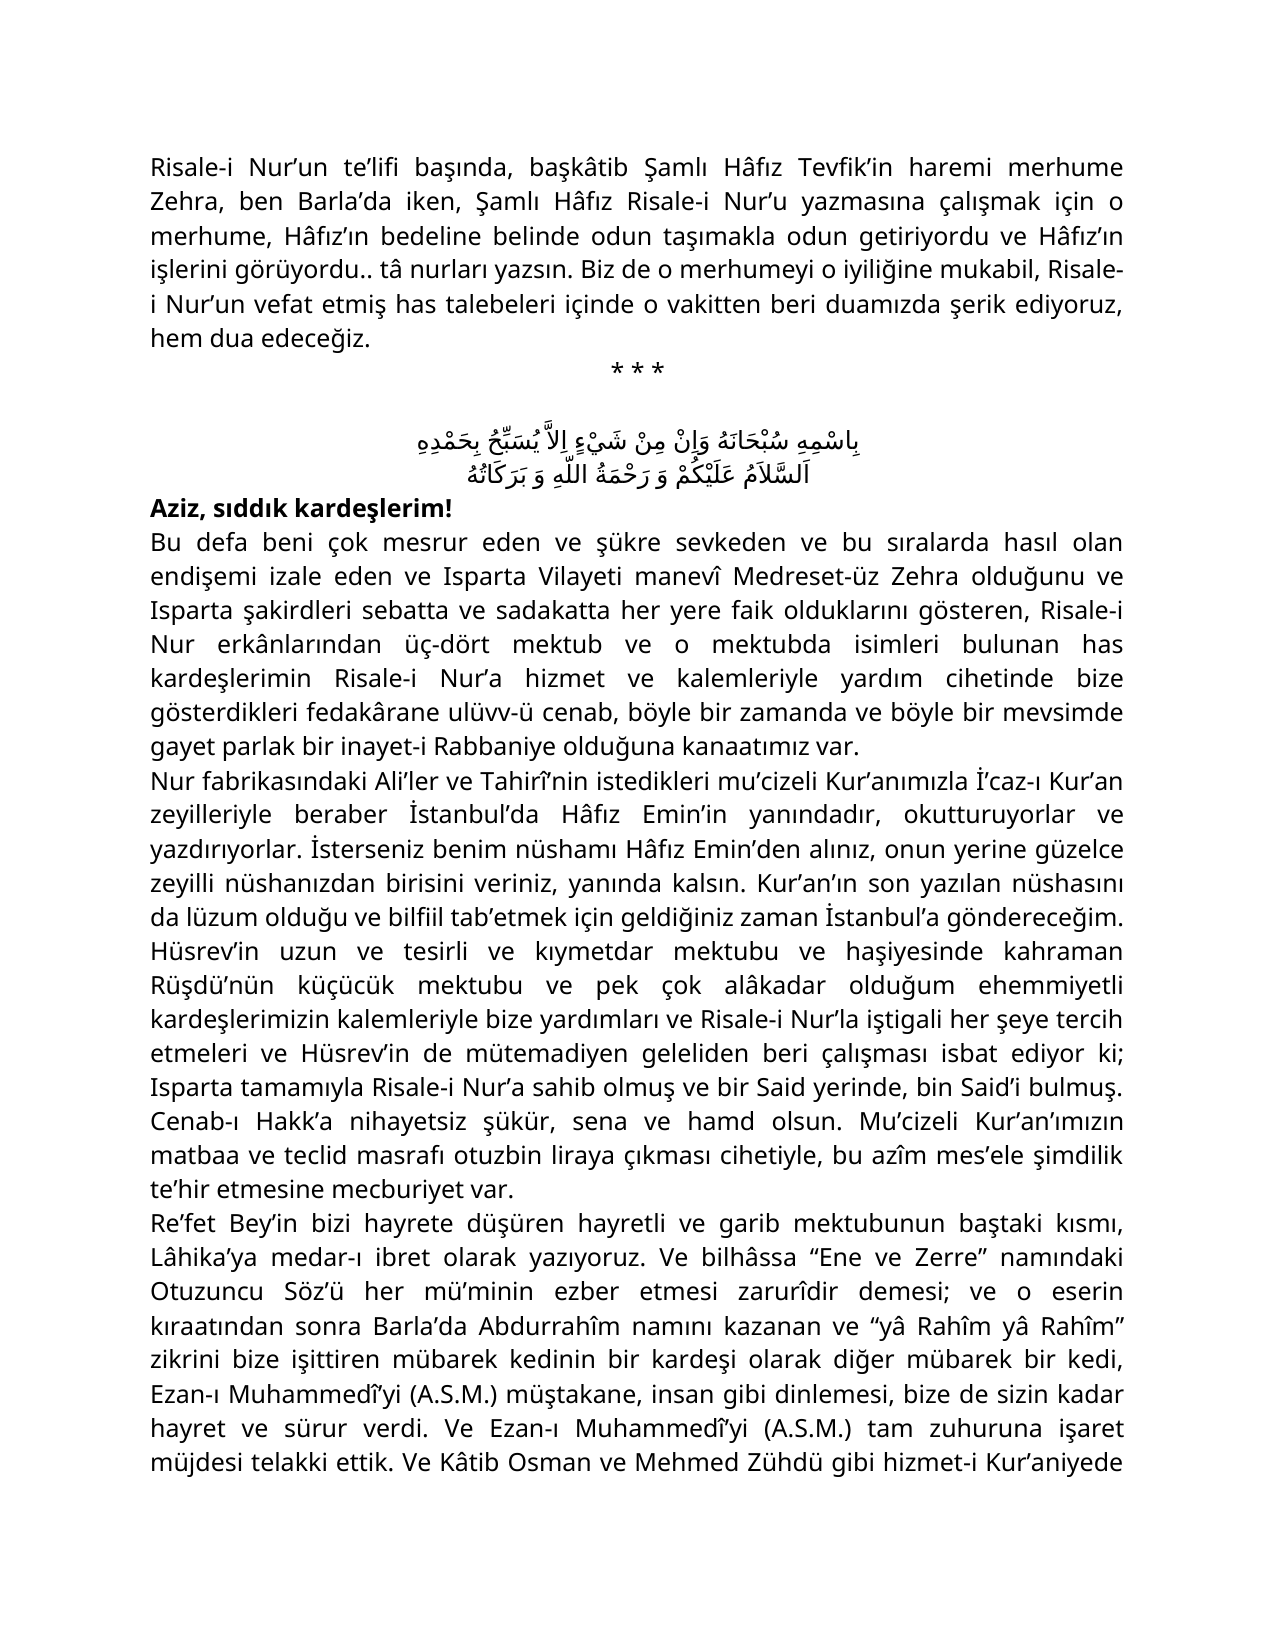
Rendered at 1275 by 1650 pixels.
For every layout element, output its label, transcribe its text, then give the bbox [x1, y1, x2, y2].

text Re’fet Bey’in bizi hayrete düşüren hayretli ve garib mektubunun baştaki kısmı, Lâhika’ya medar-ı ibret olarak yazıyoruz. Ve bilhâssa “Ene ve Zerre” namındaki Otuzuncu Söz’ü her mü’minin ezber etmesi zarurîdir demesi; ve o eserin kıraatından sonra Barla’da Abdurrahîm namını kazanan ve “yâ Rahîm yâ Rahîm” zikrini bize işittiren mübarek kedinin bir kardeşi olarak diğer mübarek bir kedi, Ezan-ı Muhammedî’yi (A.S.M.) müştakane, insan gibi dinlemesi, bize de sizin kadar hayret ve sürur verdi. Ve Ezan-ı Muhammedî’yi (A.S.M.) tam zuhuruna işaret müjdesi telakki ettik. Ve Kâtib Osman ve Mehmed Zühdü gibi hizmet-i Kur’aniyede [150, 1206, 1125, 1478]
text Nur fabrikasındaki Ali’ler ve Tahirî’nin istedikleri mu’cizeli Kur’anımızla İ’caz-ı Kur’an zeyilleriyle beraber İstanbul’da Hâfız Emin’in yanındadır, okutturuyorlar ve yazdırıyorlar. İsterseniz benim nüshamı Hâfız Emin’den alınız, onun yerine güzelce zeyilli nüshanızdan birisini veriniz, yanında kalsın. Kur’an’ın son yazılan nüshasını da lüzum olduğu ve bilfiil tab’etmek için geldiğiniz zaman İstanbul’a göndereceğim. [150, 763, 1125, 933]
text Hüsrev’in uzun ve tesirli ve kıymetdar mektubu ve haşiyesinde kahraman Rüşdü’nün küçücük mektubu ve pek çok alâkadar olduğum ehemmiyetli kardeşlerimizin kalemleriyle bize yardımları ve Risale-i Nur’la iştigali her şeye tercih etmeleri ve Hüsrev’in de mütemadiyen geleliden beri çalışması isbat ediyor ki; Isparta tamamıyla Risale-i Nur’a sahib olmuş ve bir Said yerinde, bin Said’i bulmuş. Cenab-ı Hakk’a nihayetsiz şükür, sena ve hamd olsun. Mu’cizeli Kur’an’ımızın matbaa ve teclid masrafı otuzbin liraya çıkması cihetiyle, bu azîm mes’ele şimdilik te’hir etmesine mecburiyet var. [150, 933, 1125, 1206]
text بِاسْمِهِ سُبْحَانَهُ وَاِنْ مِنْ شَيْءٍ اِلاَّ يُسَبِّحُ بِحَمْدِهِ [150, 422, 1125, 457]
text اَلسَّلاَمُ عَلَيْكُمْ وَ رَحْمَةُ اللّهِ وَ بَرَكَاتُهُ [150, 457, 1125, 491]
text Bu defa beni çok mesrur eden ve şükre sevkeden ve bu sıralarda hasıl olan endişemi izale eden ve Isparta Vilayeti manevî Medreset-üz Zehra olduğunu ve Isparta şakirdleri sebatta ve sadakatta her yere faik olduklarını gösteren, Risale-i Nur erkânlarından üç-dört mektub ve o mektubda isimleri bulunan has kardeşlerimin Risale-i Nur’a hizmet ve kalemleriyle yardım cihetinde bize gösterdikleri fedakârane ulüvv-ü cenab, böyle bir zamanda ve böyle bir mevsimde gayet parlak bir inayet-i Rabbaniye olduğuna kanaatımız var. [150, 525, 1125, 763]
text Risale-i Nur’un te’lifi başında, başkâtib Şamlı Hâfız Tevfik’in haremi merhume Zehra, ben Barla’da iken, Şamlı Hâfız Risale-i Nur’u yazmasına çalışmak için o merhume, Hâfız’ın bedeline belinde odun taşımakla odun getiriyordu ve Hâfız’ın işlerini görüyordu.. tâ nurları yazsın. Biz de o merhumeyi o iyiliğine mukabil, Risale-i Nur’un vefat etmiş has talebeleri içinde o vakitten beri duamızda şerik ediyoruz, hem dua edeceğiz. [150, 150, 1125, 354]
text Aziz, sıddık kardeşlerim! [150, 491, 1125, 525]
text * * * [150, 354, 1125, 388]
